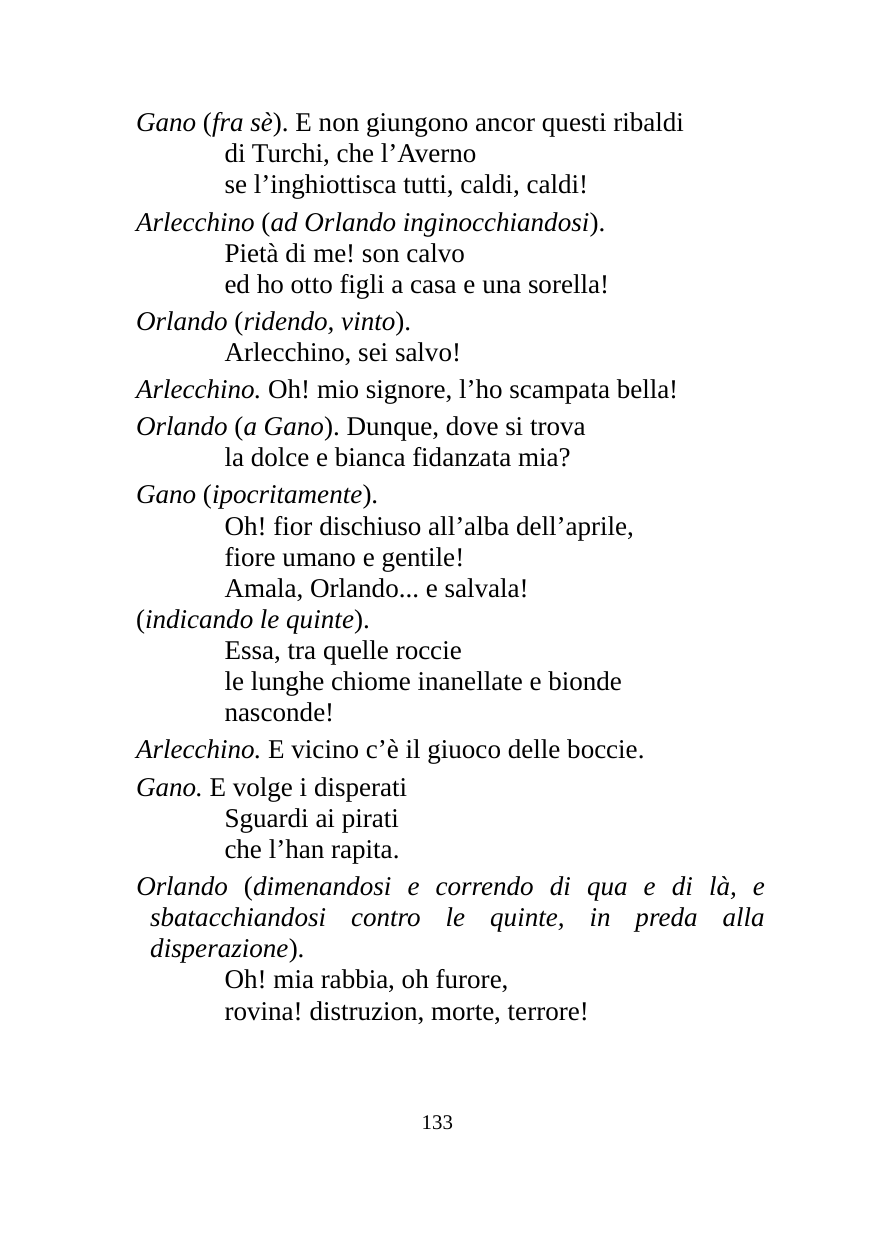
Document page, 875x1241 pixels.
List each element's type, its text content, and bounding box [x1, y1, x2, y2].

text Arlecchino. E vicino c’è il giuoco delle boccie. [106, 734, 768, 765]
text Arlecchino, sei salvo! [224, 336, 768, 367]
text Orlando (ridendo, vinto). [106, 305, 768, 336]
text Arlecchino (ad Orlando inginocchiandosi). [106, 206, 768, 237]
text Essa, tra quelle roccie le lunghe chiome inanellate e bionde nasconde! [224, 634, 768, 728]
text Oh! mia rabbia, oh furore, rovina! distruzion, morte, terrore! [224, 963, 768, 1026]
text Gano (ipocritamente). [106, 478, 768, 510]
text Gano. E volge i disperati [106, 771, 768, 802]
text di Turchi, che l’Averno se l’inghiottisca tutti, caldi, caldi! [224, 137, 768, 200]
text Sguardi ai pirati che l’han rapita. [224, 802, 768, 864]
text Pietà di me! son calvo ed ho otto figli a casa e una sorella! [224, 237, 768, 299]
text Arlecchino. Oh! mio signore, l’ho scampata bella! [106, 373, 768, 404]
text Oh! fior dischiuso all’alba dell’aprile, fiore umano e gentile! Amala, Orlando... e salvala! [224, 510, 768, 603]
text Orlando (dimenandosi e correndo di qua e di là, e sbatacchiandosi contro le quinte, in preda alla disperazione). [136, 870, 768, 963]
text la dolce e bianca fidanzata mia? [224, 441, 768, 473]
text (indicando le quinte). [106, 603, 768, 634]
text Gano (fra sè). E non giungono ancor questi ribaldi [106, 106, 768, 137]
text Orlando (a Gano). Dunque, dove si trova [106, 410, 768, 441]
